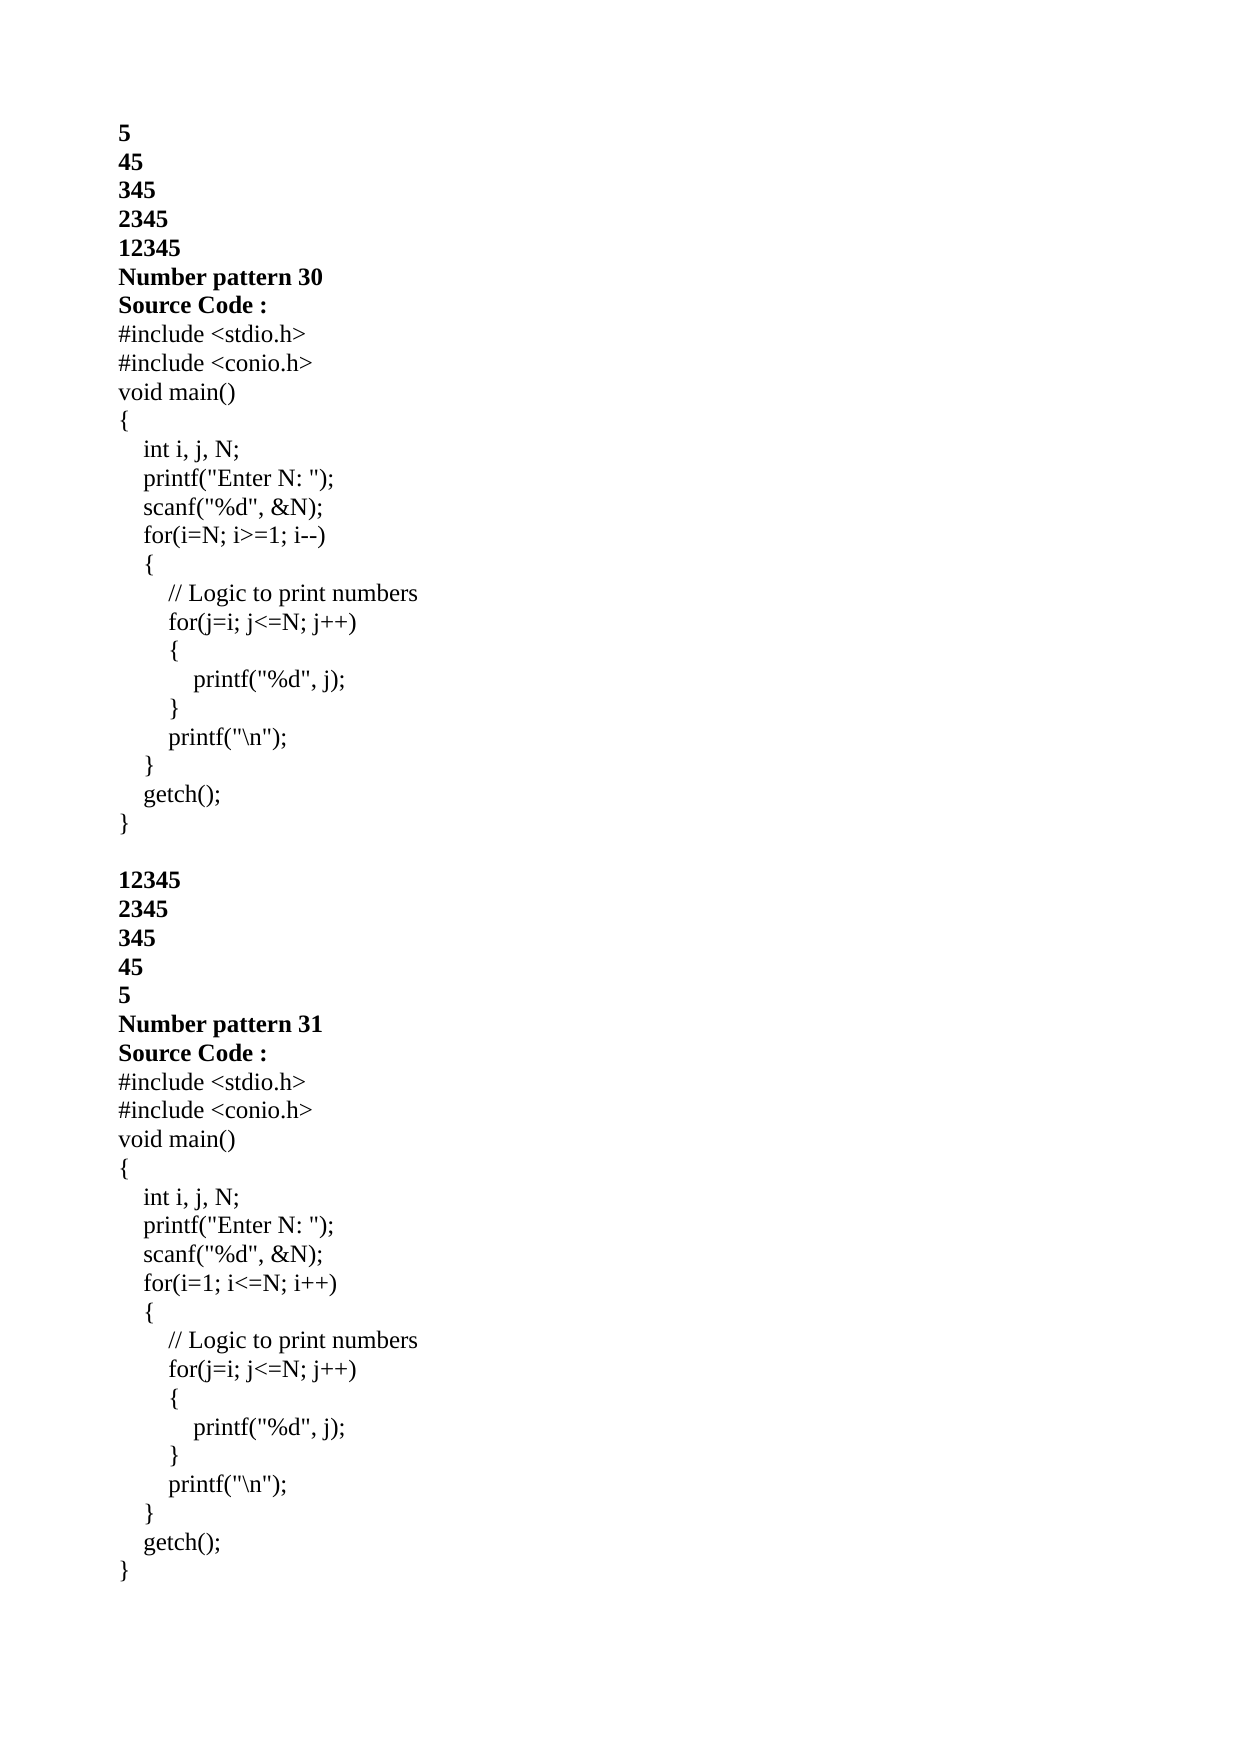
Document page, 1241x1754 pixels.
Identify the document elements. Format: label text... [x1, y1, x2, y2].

text #include <stdio.h> [118, 1067, 1122, 1096]
text printf("Enter N: "); [118, 463, 1122, 492]
text Source Code : [118, 1038, 1122, 1067]
text scanf("%d", &N); [118, 1239, 1122, 1268]
text getch(); [118, 1527, 1122, 1556]
text printf("%d", j); [118, 664, 1122, 693]
text 12345 [118, 866, 1122, 894]
text 5 [118, 118, 1122, 147]
text 345 [118, 923, 1122, 952]
text Number pattern 30 [118, 262, 1122, 291]
text printf("Enter N: "); [118, 1211, 1122, 1239]
text printf("\n"); [118, 722, 1122, 751]
text scanf("%d", &N); [118, 492, 1122, 521]
text } [118, 808, 1122, 837]
text { [118, 1297, 1122, 1326]
text 2345 [118, 894, 1122, 923]
text { [118, 1383, 1122, 1412]
text } [118, 1556, 1122, 1584]
text printf("%d", j); [118, 1412, 1122, 1441]
text #include <stdio.h> [118, 319, 1122, 348]
text void main() [118, 1124, 1122, 1153]
text 12345 [118, 233, 1122, 262]
text // Logic to print numbers [118, 1326, 1122, 1354]
text int i, j, N; [118, 434, 1122, 463]
text for(i=1; i<=N; i++) [118, 1268, 1122, 1297]
text printf("\n"); [118, 1469, 1122, 1498]
text } [118, 693, 1122, 722]
text { [118, 549, 1122, 578]
text for(i=N; i>=1; i--) [118, 521, 1122, 549]
text { [118, 636, 1122, 664]
text { [118, 1153, 1122, 1182]
text #include <conio.h> [118, 1096, 1122, 1124]
text } [118, 1441, 1122, 1469]
text 45 [118, 952, 1122, 981]
text 5 [118, 981, 1122, 1009]
text 45 [118, 147, 1122, 176]
text 2345 [118, 204, 1122, 233]
text { [118, 406, 1122, 434]
text } [118, 1498, 1122, 1527]
text #include <conio.h> [118, 348, 1122, 377]
text getch(); [118, 779, 1122, 808]
text } [118, 751, 1122, 779]
text 345 [118, 176, 1122, 204]
text void main() [118, 377, 1122, 406]
text Source Code : [118, 291, 1122, 319]
text int i, j, N; [118, 1182, 1122, 1211]
text for(j=i; j<=N; j++) [118, 1354, 1122, 1383]
text Number pattern 31 [118, 1009, 1122, 1038]
text for(j=i; j<=N; j++) [118, 607, 1122, 636]
text // Logic to print numbers [118, 578, 1122, 607]
